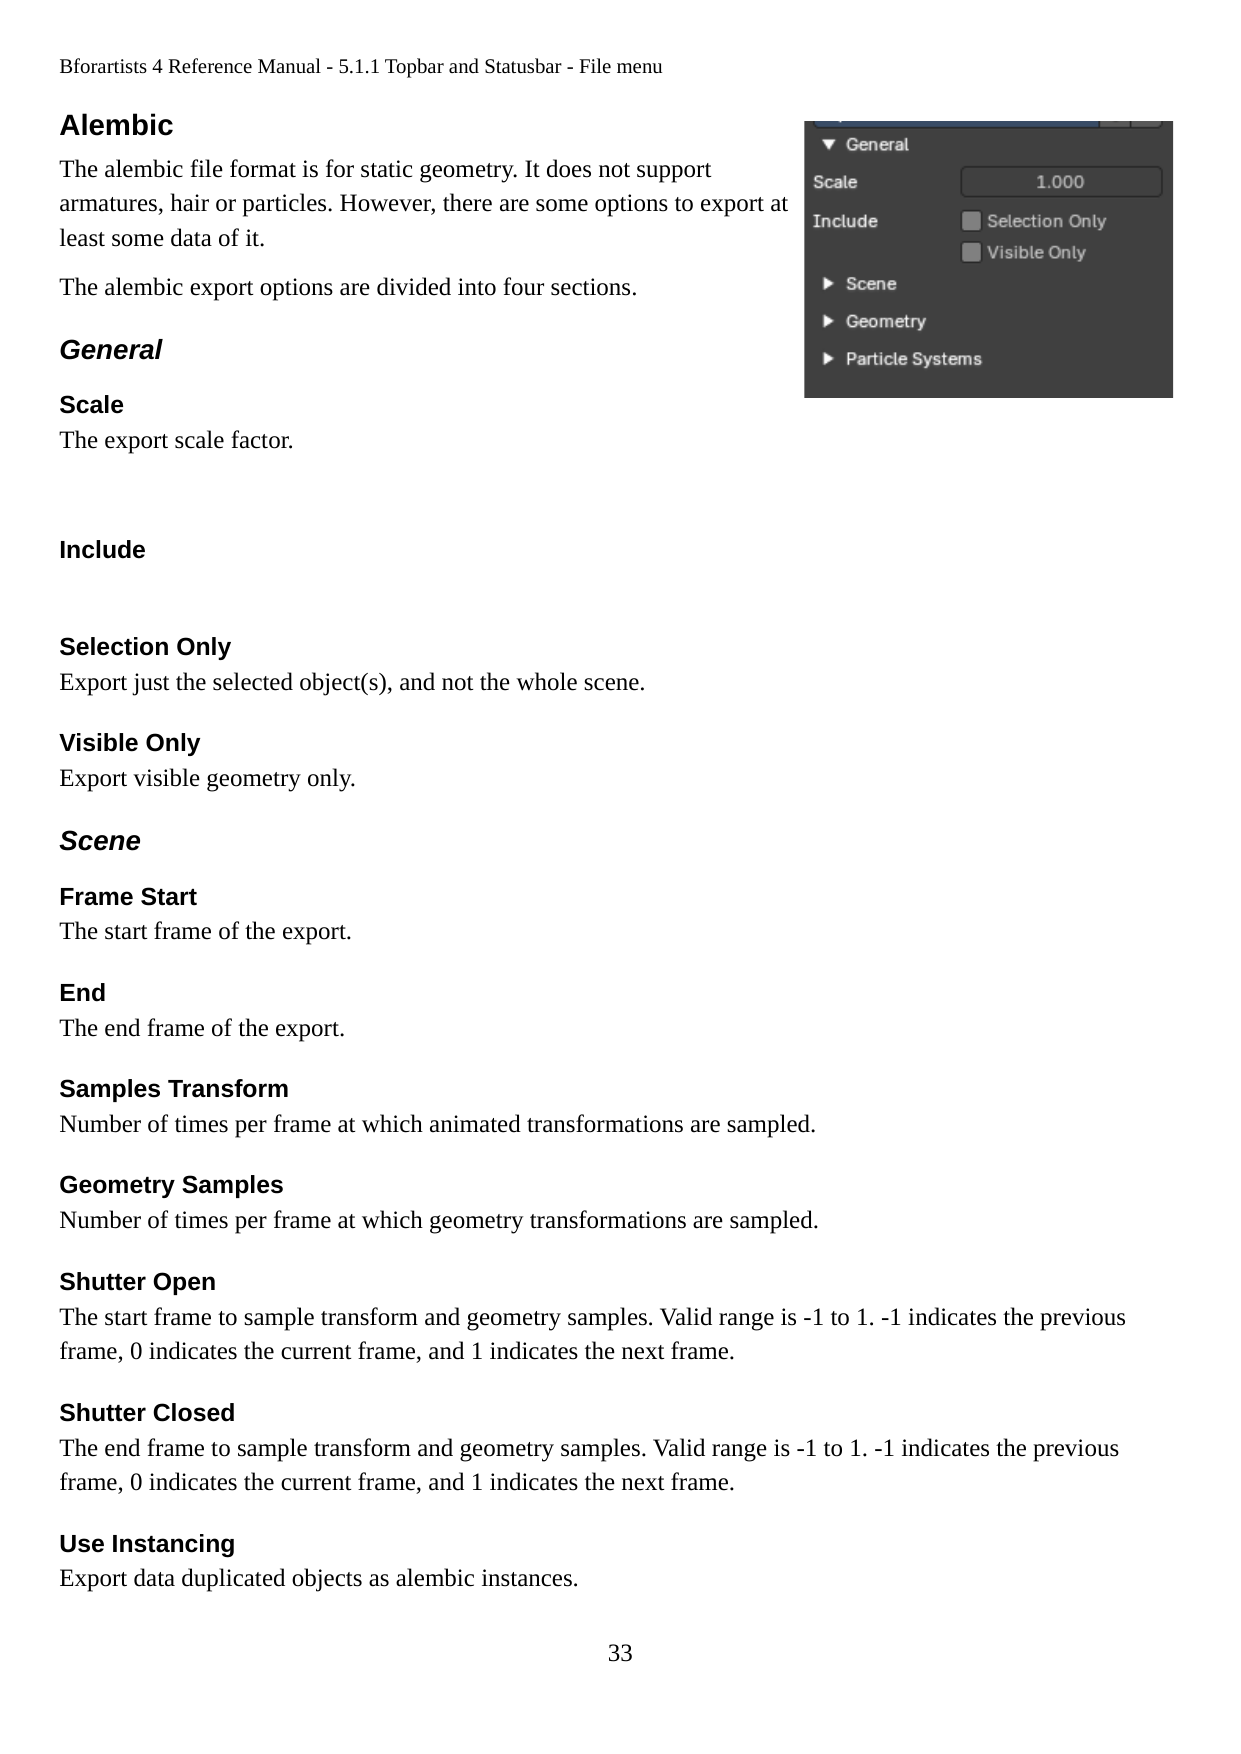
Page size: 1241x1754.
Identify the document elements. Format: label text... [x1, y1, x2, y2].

text The alembic file format is for static geometry. It does not support armatures, hair or particles. However, there are some options to export at least some data of it. [59, 154, 804, 251]
subtitle Frame Start [59, 882, 1181, 910]
subtitle Shutter Closed [59, 1398, 1181, 1426]
text The end frame of the export. [59, 1013, 1181, 1041]
subtitle End [59, 978, 1181, 1006]
subtitle Shutter Open [59, 1267, 1181, 1296]
subtitle Use Instancing [59, 1529, 1181, 1557]
text The end frame to sample transform and geometry samples. Valid range is -1 to 1. -1 indicates the previous frame, 0 indicates the current frame, and 1 indicates the next frame. [59, 1433, 1181, 1496]
subtitle Scale [59, 390, 1181, 419]
text Export just the selected object(s), and not the whole scene. [59, 667, 1181, 696]
picture [804, 121, 1174, 398]
text Export visible geometry only. [59, 763, 1181, 792]
subtitle Visible Only [59, 728, 1181, 757]
text The start frame to sample transform and geometry samples. Valid range is -1 to 1. -1 indicates the previous frame, 0 indicates the current frame, and 1 indicates the next frame. [59, 1302, 1181, 1365]
text The start frame of the export. [59, 916, 1181, 945]
subtitle Geometry Samples [59, 1171, 1181, 1199]
text Number of times per frame at which geometry transformations are sampled. [59, 1205, 1181, 1234]
subtitle Include [59, 536, 1181, 564]
text Export data duplicated objects as alembic instances. [59, 1563, 1181, 1592]
text The export scale factor. [59, 425, 1181, 454]
text Number of times per frame at which animated transformations are sampled. [59, 1109, 1181, 1138]
subtitle Alembic [59, 107, 1181, 141]
subtitle General [59, 333, 804, 365]
text The alembic export options are divided into four sections. [59, 272, 804, 301]
subtitle Scene [59, 825, 1181, 857]
subtitle Samples Transform [59, 1074, 1181, 1103]
subtitle [1174, 333, 1181, 365]
subtitle Selection Only [59, 632, 1181, 661]
